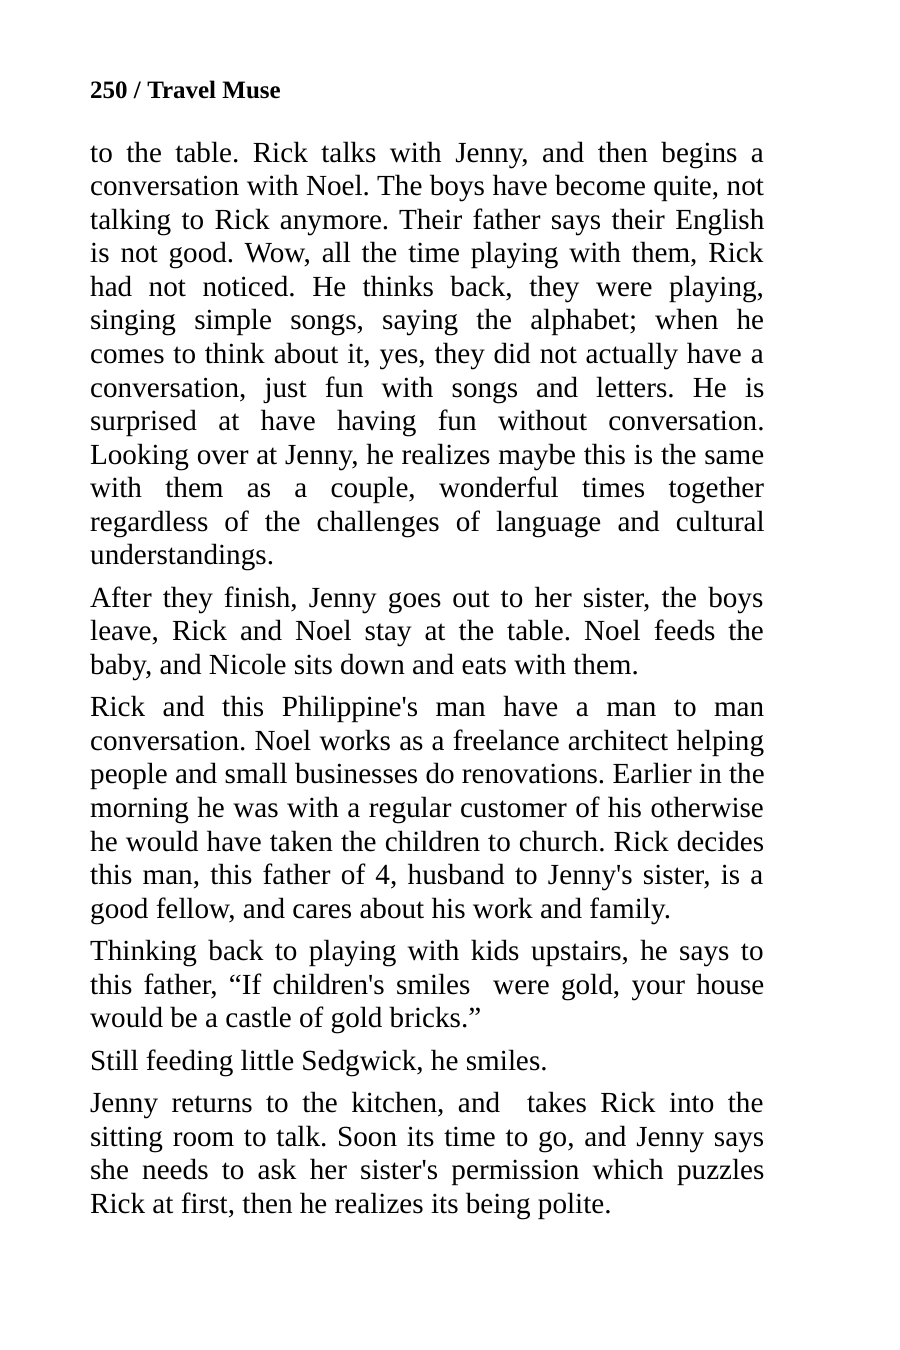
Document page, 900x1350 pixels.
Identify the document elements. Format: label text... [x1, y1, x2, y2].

text Jenny returns to the kitchen, and takes Rick into the sitting room to talk. Soon its time to go, and Jenny says she needs to ask her sister's permission which puzzles Rick at first, then he realizes its being polite. [90, 1085, 765, 1219]
text to the table. Rick talks with Jenny, and then begins a conversation with Noel. The boys have become quite, not talking to Rick anymore. Their father says their English is not good. Wow, all the time playing with them, Rick had not noticed. He thinks back, they were playing, singing simple songs, saying the alphabet; when he comes to think about it, yes, they did not actually have a conversation, just fun with songs and letters. He is surprised at have having fun without conversation. Looking over at Jenny, he realizes maybe this is the same with them as a couple, wonderful times together regardless of the challenges of language and cultural understandings. [90, 135, 765, 571]
text Rick and this Philippine's man have a man to man conversation. Noel works as a freelance architect helping people and small businesses do renovations. Earlier in the morning he was with a regular customer of his otherwise he would have taken the children to church. Rick decides this man, this father of 4, husband to Jenny's sister, is a good fellow, and cares about his work and family. [90, 689, 765, 924]
text Thinking back to playing with kids upstairs, he says to this father, “If children's smiles were gold, your house would be a castle of gold bricks.” [90, 933, 765, 1034]
text Still feeding little Sedgwick, he smiles. [90, 1043, 765, 1076]
text After they finish, Jenny goes out to her sister, the boys leave, Rick and Noel stay at the table. Noel feeds the baby, and Nicole sits down and eats with them. [90, 580, 765, 681]
